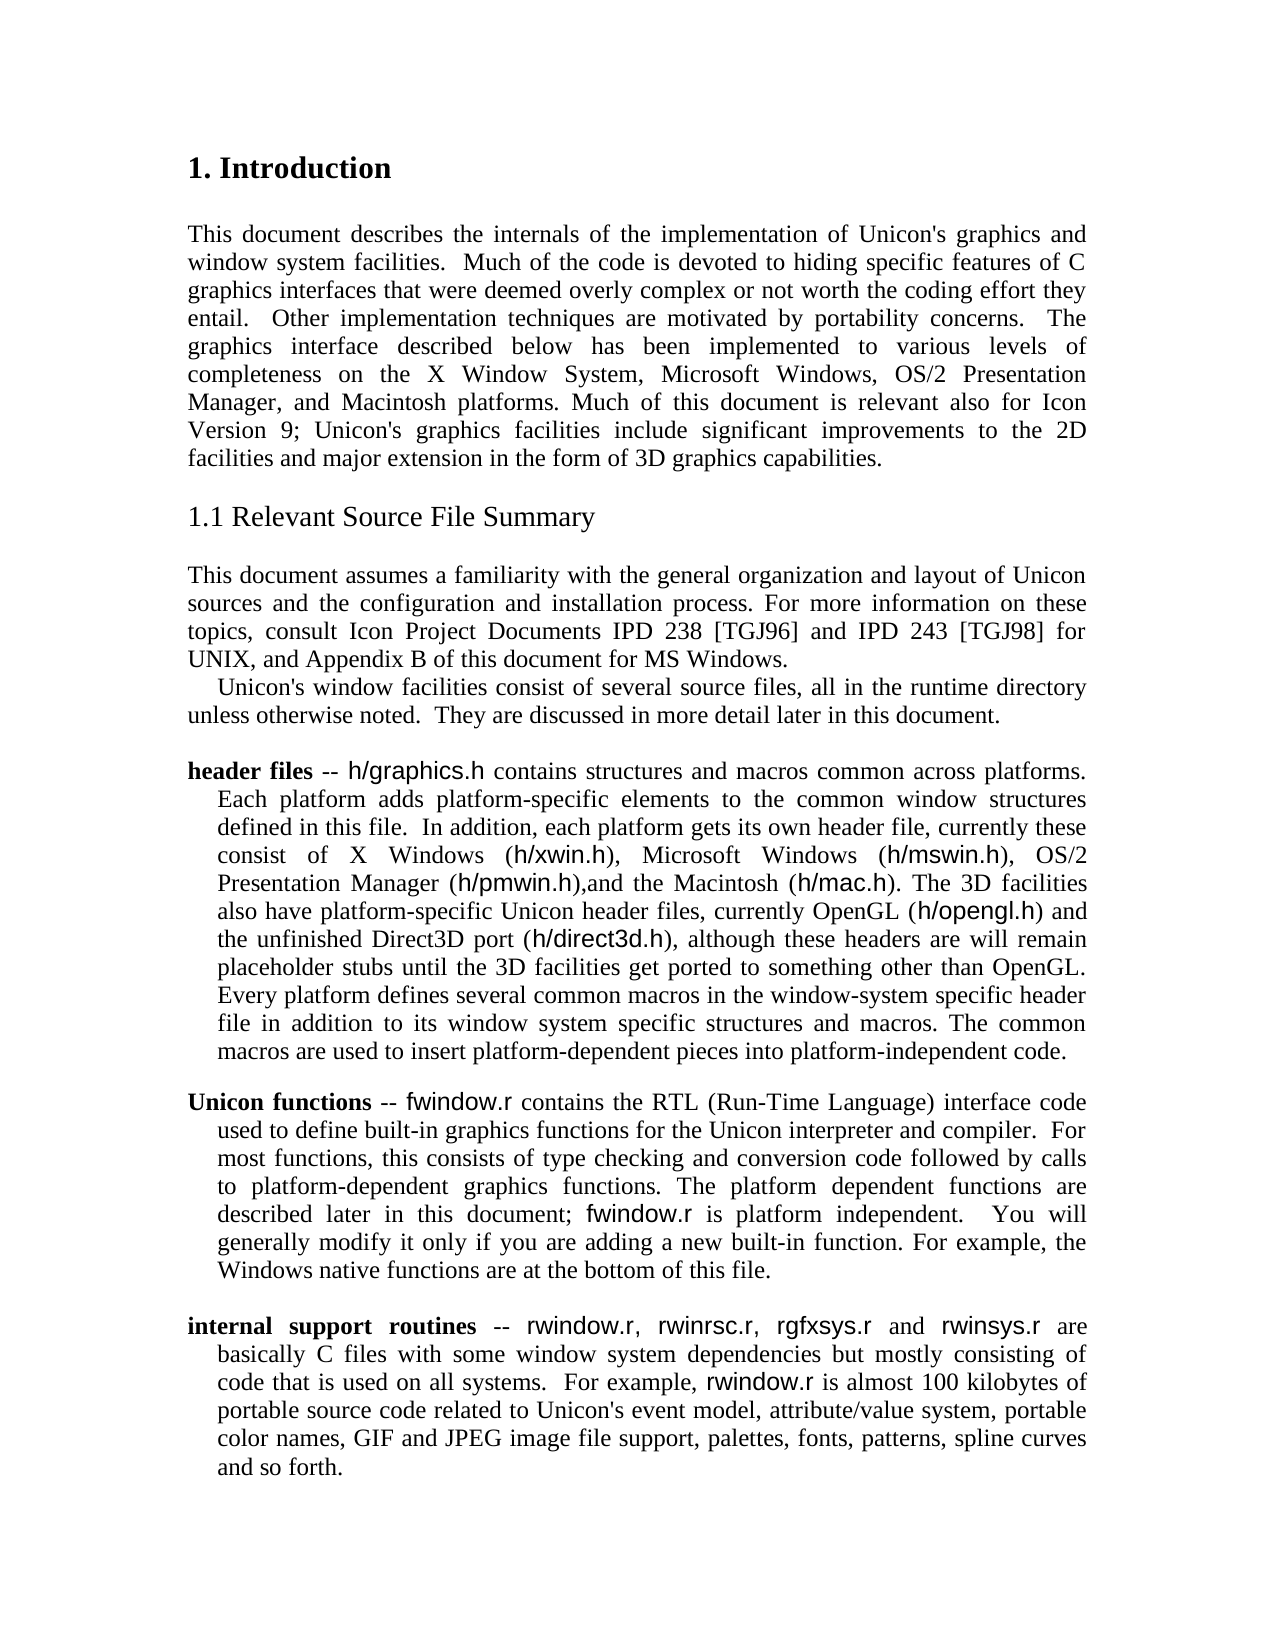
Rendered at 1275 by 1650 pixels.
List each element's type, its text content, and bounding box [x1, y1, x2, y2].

text Unicon functions -- fwindow.r contains the RTL (Run-Time Language) interface code used to define built-in graphics functions for the Unicon interpreter and compiler. For most functions, this consists of type checking and conversion code followed by calls to platform-dependent graphics functions. The platform dependent functions are described later in this document; fwindow.r is platform independent. You will generally modify it only if you are adding a new built-in function. For example, the Windows native functions are at the bottom of this file. [187, 1088, 1087, 1284]
text This document describes the internals of the implementation of Unicon's graphics and window system facilities. Much of the code is devoted to hiding specific features of C graphics interfaces that were deemed overly complex or not worth the coding effort they entail. Other implementation techniques are motivated by portability concerns. The graphics interface described below has been implemented to various levels of completeness on the X Window System, Microsoft Windows, OS/2 Presentation Manager, and Macintosh platforms. Much of this document is relevant also for Icon Version 9; Unicon's graphics facilities include significant improvements to the 2D facilities and major extension in the form of 3D graphics capabilities. [187, 220, 1087, 472]
text Unicon's window facilities consist of several source files, all in the runtime directory unless otherwise noted. They are discussed in more detail later in this document. [187, 673, 1087, 729]
text 1. Introduction [187, 150, 1087, 185]
text header files -- h/graphics.h contains structures and macros common across platforms. Each platform adds platform-specific elements to the common window structures defined in this file. In addition, each platform gets its own header file, currently these consist of X Windows (h/xwin.h), Microsoft Windows (h/mswin.h), OS/2 Presentation Manager (h/pmwin.h),and the Macintosh (h/mac.h). The 3D facilities also have platform-specific Unicon header files, currently OpenGL (h/opengl.h) and the unfinished Direct3D port (h/direct3d.h), although these headers are will remain placeholder stubs until the 3D facilities get ported to something other than OpenGL. Every platform defines several common macros in the window-system specific header file in addition to its window system specific structures and macros. The common macros are used to insert platform-dependent pieces into platform-independent code. [187, 757, 1087, 1065]
text This document assumes a familiarity with the general organization and layout of Unicon sources and the configuration and installation process. For more information on these topics, consult Icon Project Documents IPD 238 [TGJ96] and IPD 243 [TGJ98] for UNIX, and Appendix B of this document for MS Windows. [187, 561, 1087, 673]
text internal support routines -- rwindow.r, rwinrsc.r, rgfxsys.r and rwinsys.r are basically C files with some window system dependencies but mostly consisting of code that is used on all systems. For example, rwindow.r is almost 100 kilobytes of portable source code related to Unicon's event model, attribute/value system, portable color names, GIF and JPEG image file support, palettes, fonts, patterns, spline curves and so forth. [187, 1312, 1087, 1480]
subtitle 1.1 Relevant Source File Summary [187, 500, 1087, 533]
